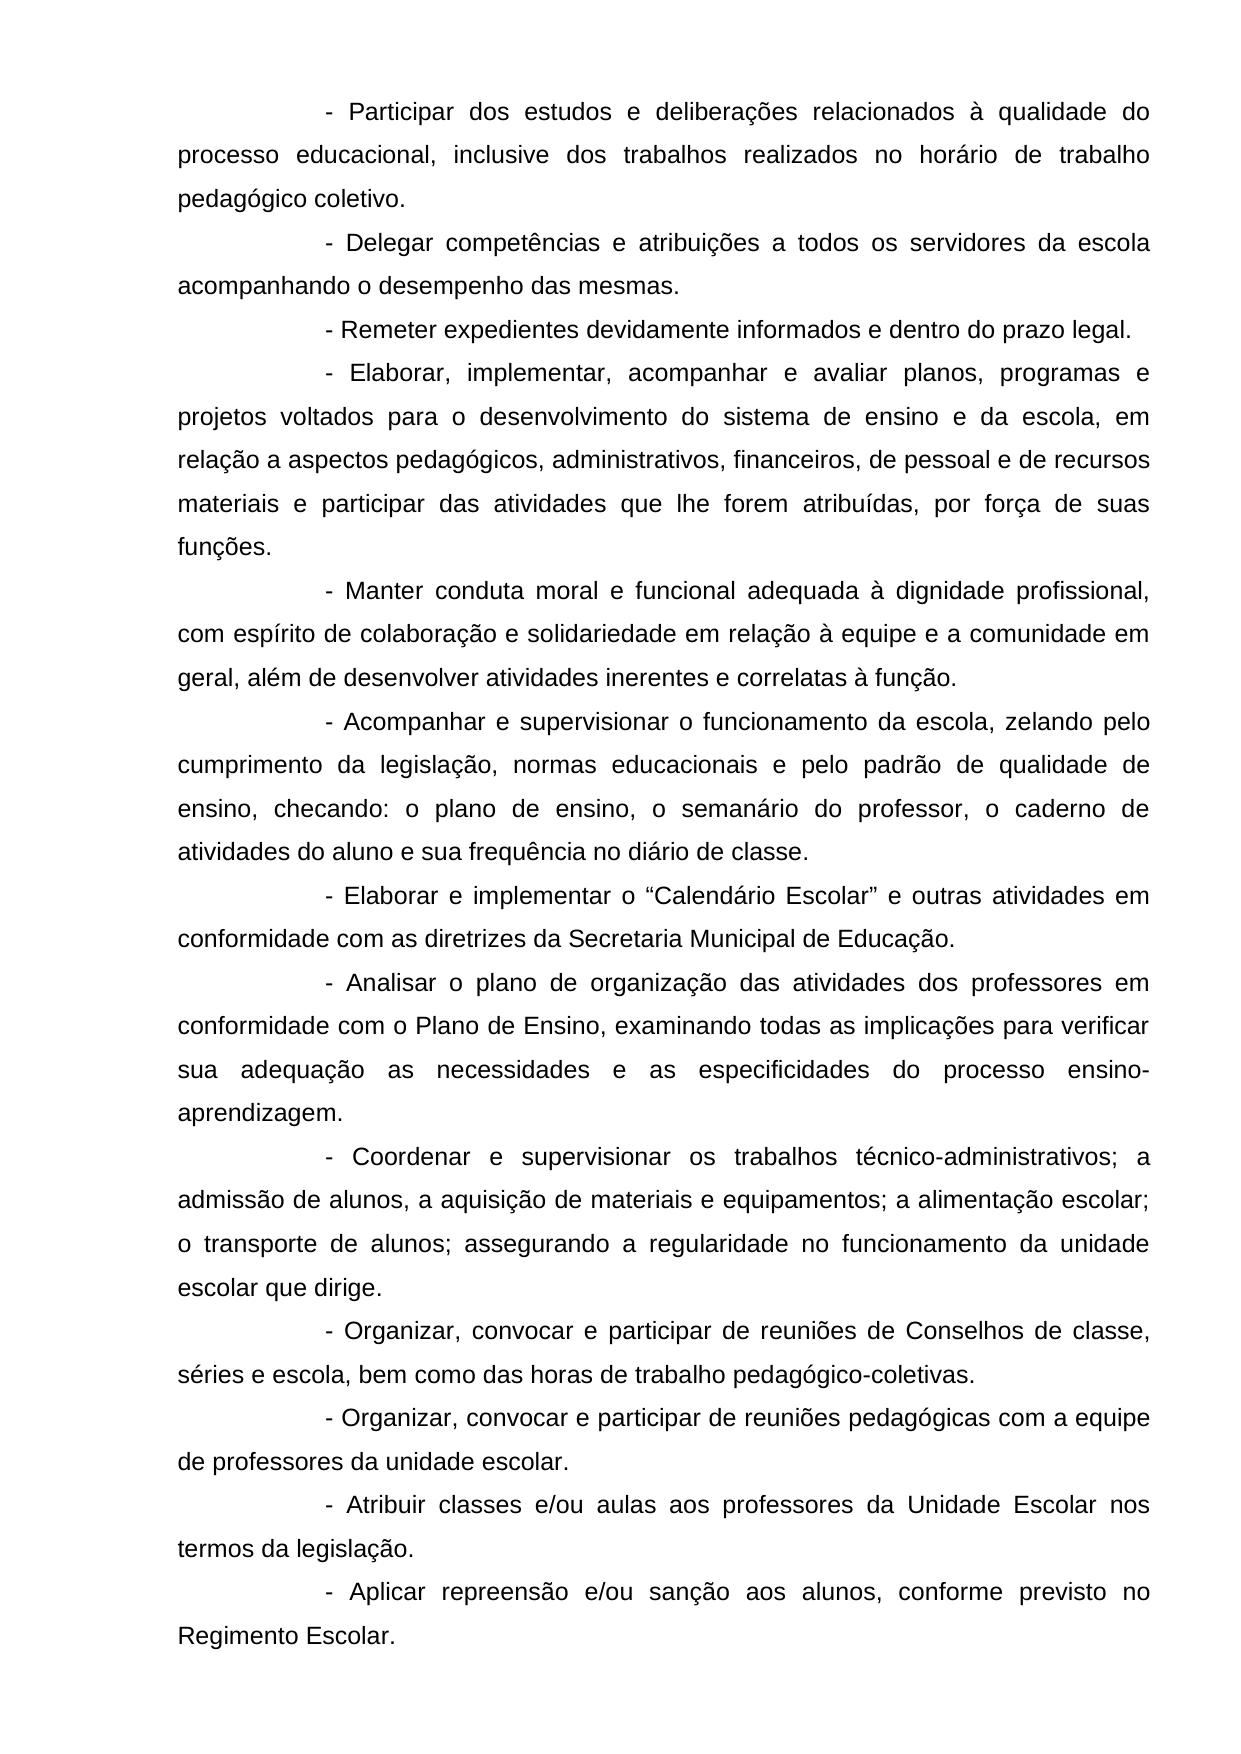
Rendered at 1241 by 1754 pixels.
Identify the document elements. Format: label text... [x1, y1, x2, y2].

text - Organizar, convocar e participar de reuniões pedagógicas com a equipe de professores da unidade escolar. [177, 1403, 1152, 1476]
text - Coordenar e supervisionar os trabalhos técnico-administrativos; a admissão de alunos, a aquisição de materiais e equipamentos; a alimentação escolar; o transporte de alunos; assegurando a regularidade no funcionamento da unidade escolar que dirige. [177, 1142, 1152, 1302]
text - Delegar competências e atribuições a todos os servidores da escola acompanhando o desempenho das mesmas. [177, 227, 1152, 300]
text - Organizar, convocar e participar de reuniões de Conselhos de classe, séries e escola, bem como das horas de trabalho pedagógico-coletivas. [177, 1316, 1152, 1389]
text - Atribuir classes e/ou aulas aos professores da Unidade Escolar nos termos da legislação. [177, 1490, 1152, 1563]
text - Remeter expedientes devidamente informados e dentro do prazo legal. [177, 314, 1152, 344]
text - Analisar o plano de organização das atividades dos professores em conformidade com o Plano de Ensino, examinando todas as implicações para verificar sua adequação as necessidades e as especificidades do processo ensino-aprendizagem. [177, 968, 1152, 1127]
text - Acompanhar e supervisionar o funcionamento da escola, zelando pelo cumprimento da legislação, normas educacionais e pelo padrão de qualidade de ensino, checando: o plano de ensino, o semanário do professor, o caderno de atividades do aluno e sua frequência no diário de classe. [177, 706, 1152, 866]
text - Manter conduta moral e funcional adequada à dignidade profissional, com espírito de colaboração e solidariedade em relação à equipe e a comunidade em geral, além de desenvolver atividades inerentes e correlatas à função. [177, 576, 1152, 692]
text - Elaborar, implementar, acompanhar e avaliar planos, programas e projetos voltados para o desenvolvimento do sistema de ensino e da escola, em relação a aspectos pedagógicos, administrativos, financeiros, de pessoal e de recursos materiais e participar das atividades que lhe forem atribuídas, por força de suas funções. [177, 358, 1152, 561]
text - Elaborar e implementar o “Calendário Escolar” e outras atividades em conformidade com as diretrizes da Secretaria Municipal de Educação. [177, 881, 1152, 953]
text - Aplicar repreensão e/ou sanção aos alunos, conforme previsto no Regimento Escolar. [177, 1577, 1152, 1650]
text - Participar dos estudos e deliberações relacionados à qualidade do processo educacional, inclusive dos trabalhos realizados no horário de trabalho pedagógico coletivo. [177, 97, 1152, 213]
